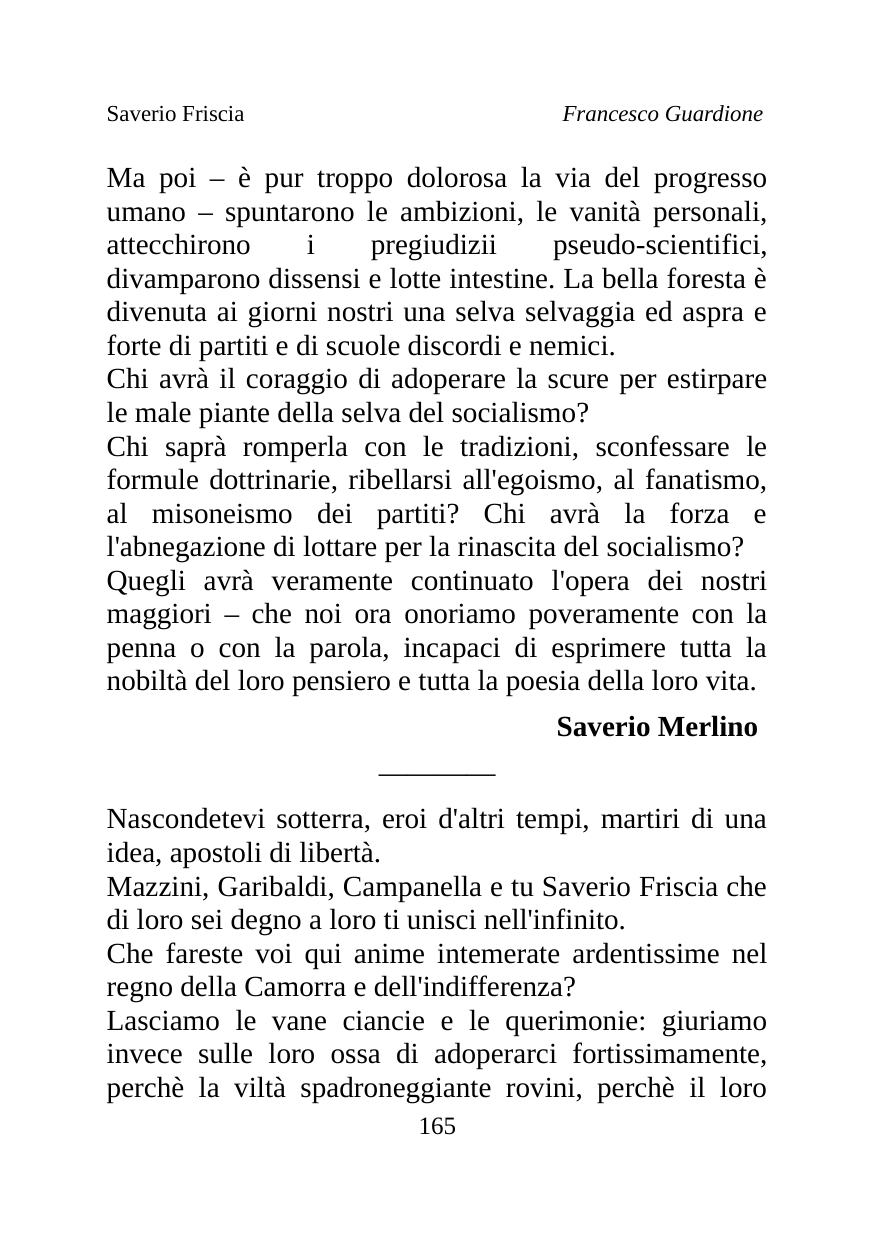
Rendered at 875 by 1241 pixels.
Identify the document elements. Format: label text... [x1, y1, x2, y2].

text Ma poi – è pur troppo dolorosa la via del progresso umano – spuntarono le ambizioni, le vanità personali, attecchirono i pregiudizii pseudo-scientifici, divamparono dissensi e lotte intestine. La bella foresta è divenuta ai giorni nostri una selva selvaggia ed aspra e forte di partiti e di scuole discordi e nemici. [106, 160, 768, 362]
text Chi avrà il coraggio di adoperare la scure per estirpare le male piante della selva del socialismo? [106, 362, 768, 429]
text Quegli avrà veramente continuato l'opera dei nostri maggiori – che noi ora onoriamo poveramente con la penna o con la parola, incapaci di esprimere tutta la nobiltà del loro pensiero e tutta la poesia della loro vita. [106, 563, 768, 697]
text Lasciamo le vane ciancie e le querimonie: giuriamo invece sulle loro ossa di adoperarci fortissimamente, perchè la viltà spadroneggiante rovini, perchè il loro [106, 1003, 768, 1103]
text Mazzini, Garibaldi, Campanella e tu Saverio Friscia che di loro sei degno a loro ti unisci nell'infinito. [106, 869, 768, 936]
text Nascondetevi sotterra, eroi d'altri tempi, martiri di una idea, apostoli di libertà. [106, 802, 768, 869]
text Saverio Merlino [106, 709, 768, 743]
text Che fareste voi qui anime intemerate ardentissime nel regno della Camorra e dell'indifferenza? [106, 936, 768, 1003]
text Chi saprà romperla con le tradizioni, sconfessare le formule dottrinarie, ribellarsi all'egoismo, al fanatismo, al misoneismo dei partiti? Chi avrà la forza e l'abnegazione di lottare per la rinascita del socialismo? [106, 429, 768, 563]
text ———— [106, 756, 768, 789]
